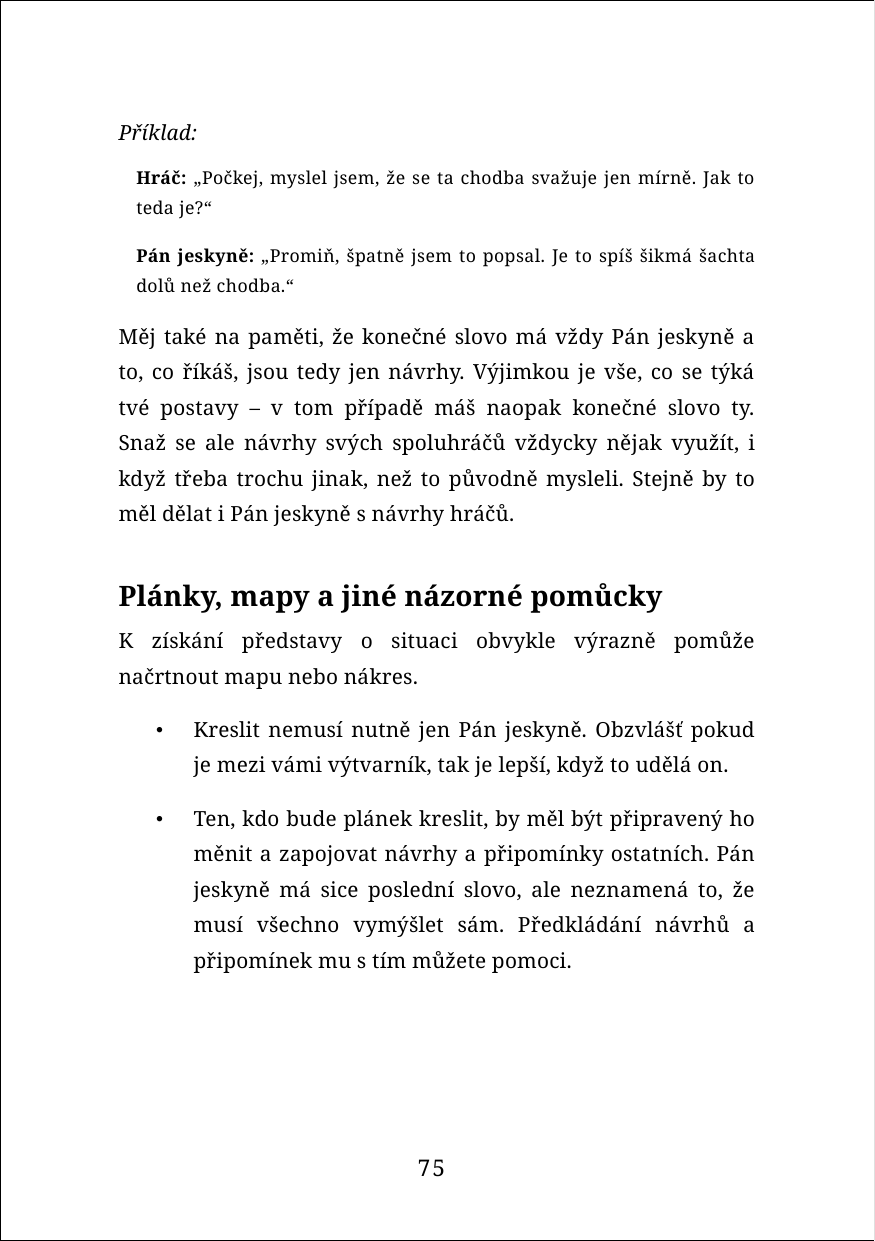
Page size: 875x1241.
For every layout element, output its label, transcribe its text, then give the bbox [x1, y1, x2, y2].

subtitle Plánky, mapy a jiné názorné pomůcky [118, 576, 756, 614]
text Hráč: „Počkej, myslel jsem, že se ta chodba svažuje jen mírně. Jak to teda je?“ [136, 166, 756, 220]
text Pán jeskyně: „Promiň, špatně jsem to popsal. Je to spíš šikmá šachta dolů než chodba.“ [136, 244, 756, 298]
text Příklad: [118, 118, 756, 147]
list Ten, kdo bude plánek kreslit, by měl být připravený ho měnit a zapojovat návrhy a připomínky ostatních. Pán jeskyně má sice poslední slovo, ale neznamená to, že musí všechno vymýšlet sám. Předkládání návrhů a připomínek mu s tím můžete pomoci. [156, 804, 756, 974]
text Měj také na paměti, že konečné slovo má vždy Pán jeskyně a to, co říkáš, jsou tedy jen návrhy. Výjimkou je vše, co se týká tvé postavy – v tom případě máš naopak konečné slovo ty. Snaž se ale návrhy svých spoluhráčů vždycky nějak využít, i když třeba trochu jinak, než to původně mysleli. Stejně by to měl dělat i Pán jeskyně s návrhy hráčů. [118, 322, 756, 528]
list Kreslit nemusí nutně jen Pán jeskyně. Obzvlášť pokud je mezi vámi výtvarník, tak je lepší, když to udělá on. [156, 715, 756, 779]
text K získání představy o situaci obvykle výrazně pomůže načrtnout mapu nebo nákres. [118, 626, 756, 690]
